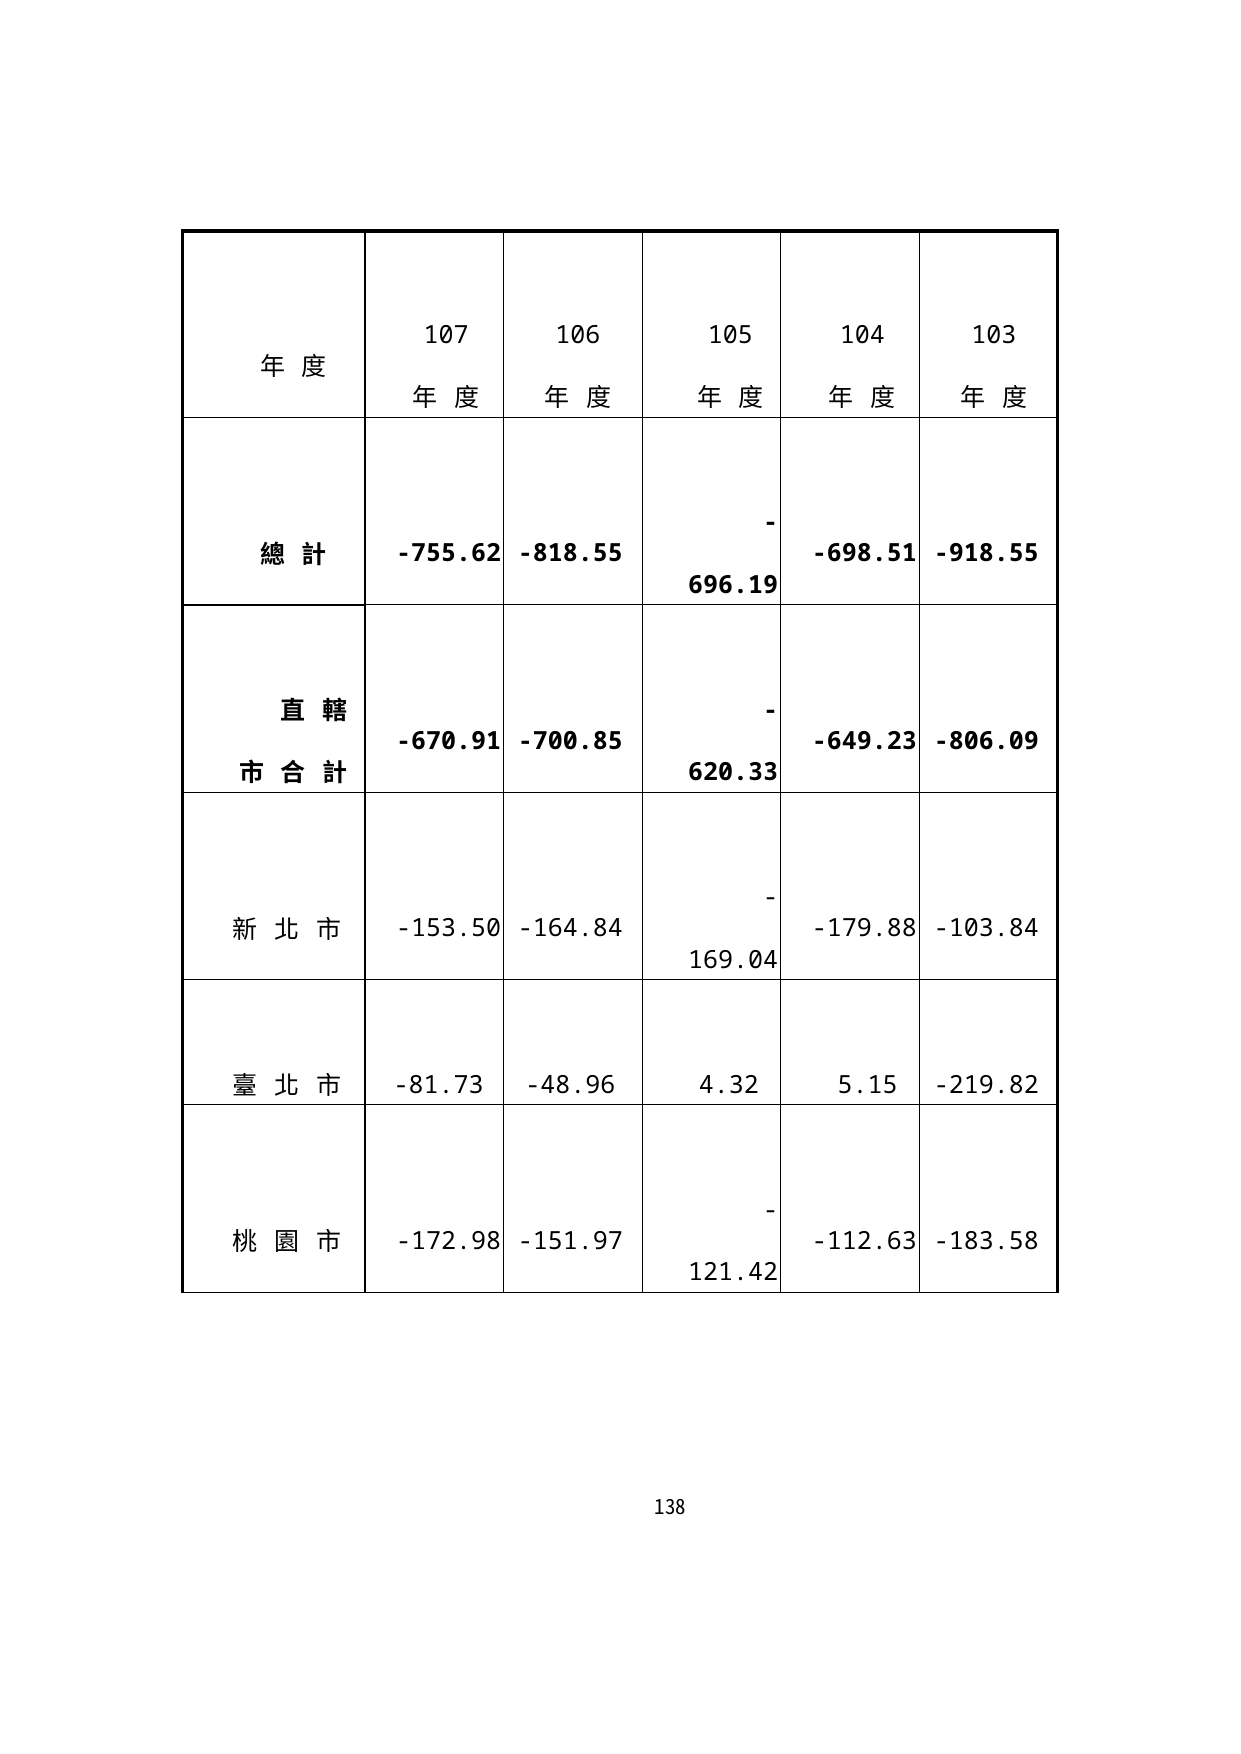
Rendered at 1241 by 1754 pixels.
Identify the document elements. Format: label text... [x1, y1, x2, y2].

table_cell 桃園市 [184, 1105, 364, 1292]
table_cell -649.23 [781, 605, 919, 792]
table_cell 直轄市合計 [184, 606, 364, 792]
table_cell -112.63 [781, 1105, 919, 1292]
table_cell -169.04 [643, 793, 780, 979]
table_cell 4.32 [643, 980, 780, 1104]
table_cell 新北市 [184, 793, 364, 979]
table_cell -121.42 [643, 1105, 780, 1292]
table_header 107年度 [366, 233, 503, 417]
table_cell -103.84 [920, 793, 1056, 979]
table_cell -696.19 [643, 418, 780, 604]
table_cell -81.73 [366, 980, 503, 1104]
table_cell -179.88 [781, 793, 919, 979]
table_cell -918.55 [920, 418, 1056, 604]
table_cell -700.85 [504, 605, 642, 792]
table_cell -48.96 [504, 980, 642, 1104]
table_cell -153.50 [366, 793, 503, 979]
table_cell -670.91 [366, 605, 503, 792]
table_header 年度 [184, 233, 364, 417]
table_header 103年度 [920, 233, 1056, 417]
table_header 104年度 [781, 233, 919, 417]
table_cell -620.33 [643, 605, 780, 792]
table_cell -698.51 [781, 418, 919, 604]
table_cell -151.97 [504, 1105, 642, 1292]
table_cell -172.98 [366, 1105, 503, 1292]
table_cell -164.84 [504, 793, 642, 979]
table_cell -755.62 [366, 418, 503, 604]
table_header 106年度 [504, 233, 642, 417]
table_cell -183.58 [920, 1105, 1056, 1292]
table_cell 臺北市 [184, 980, 364, 1104]
table_cell -806.09 [920, 605, 1056, 792]
table_header 105年度 [643, 233, 780, 417]
table_cell 總計 [184, 418, 364, 604]
table_cell -219.82 [920, 980, 1056, 1104]
table_cell 5.15 [781, 980, 919, 1104]
table_cell -818.55 [504, 418, 642, 604]
